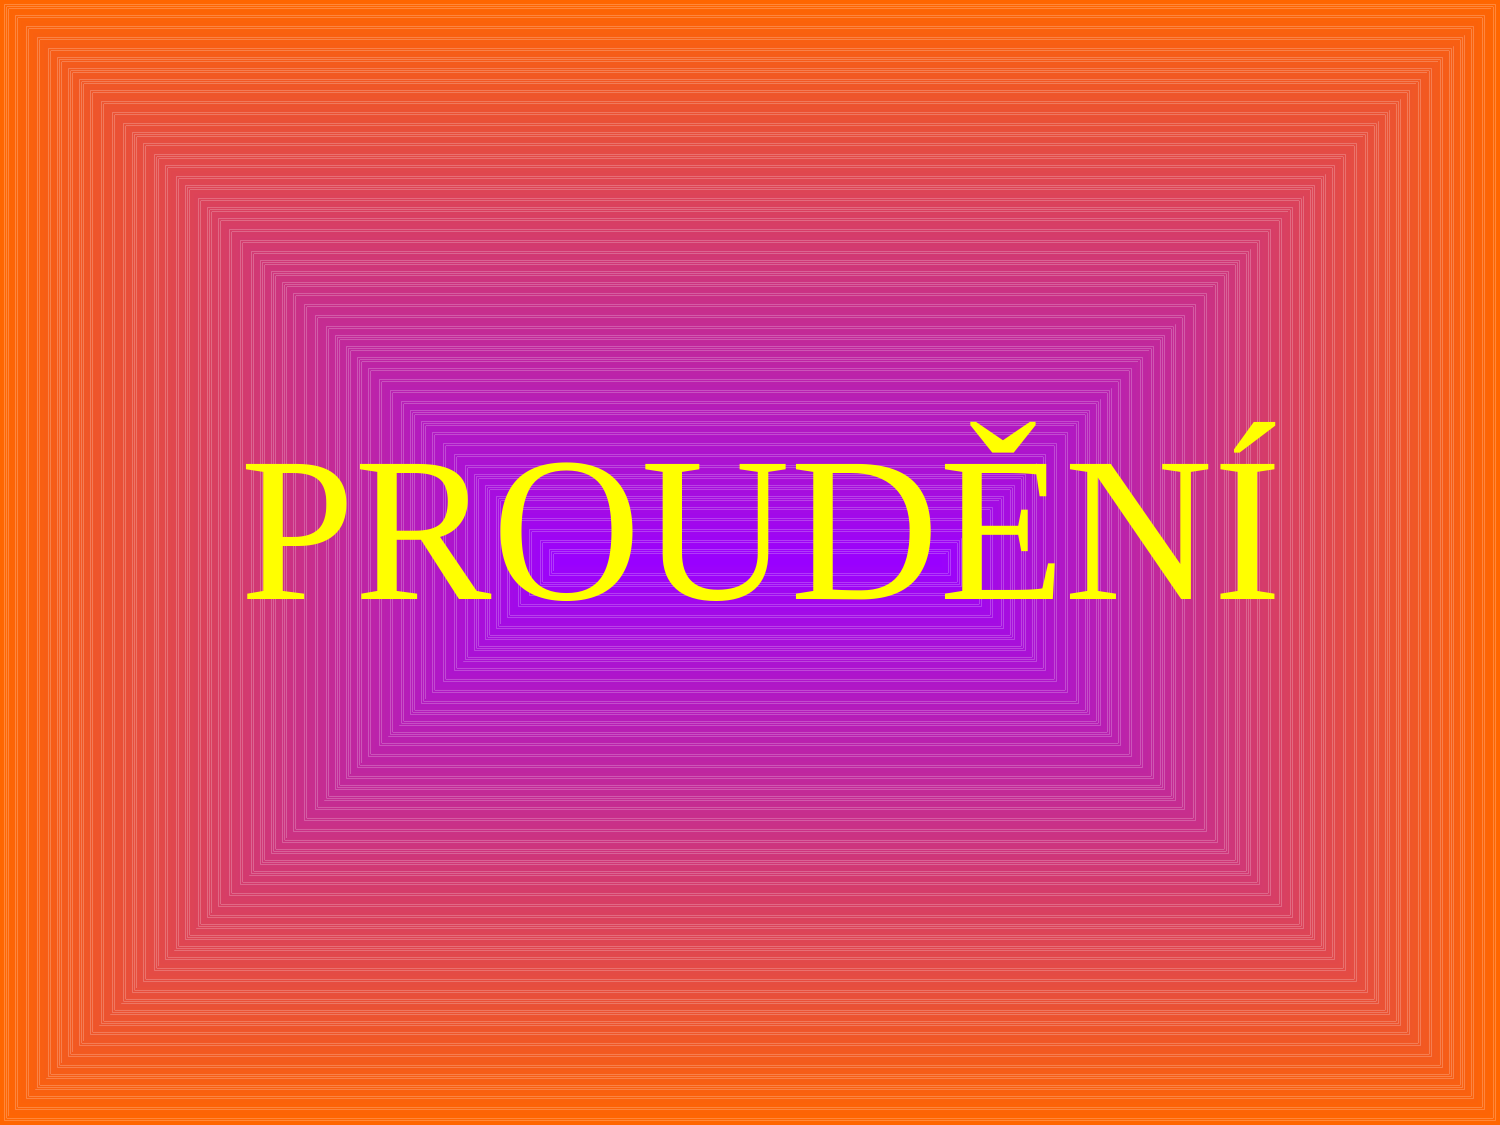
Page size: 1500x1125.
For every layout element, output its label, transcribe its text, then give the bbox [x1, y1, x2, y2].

text_box PROUDĚNÍ [100, 385, 1424, 649]
